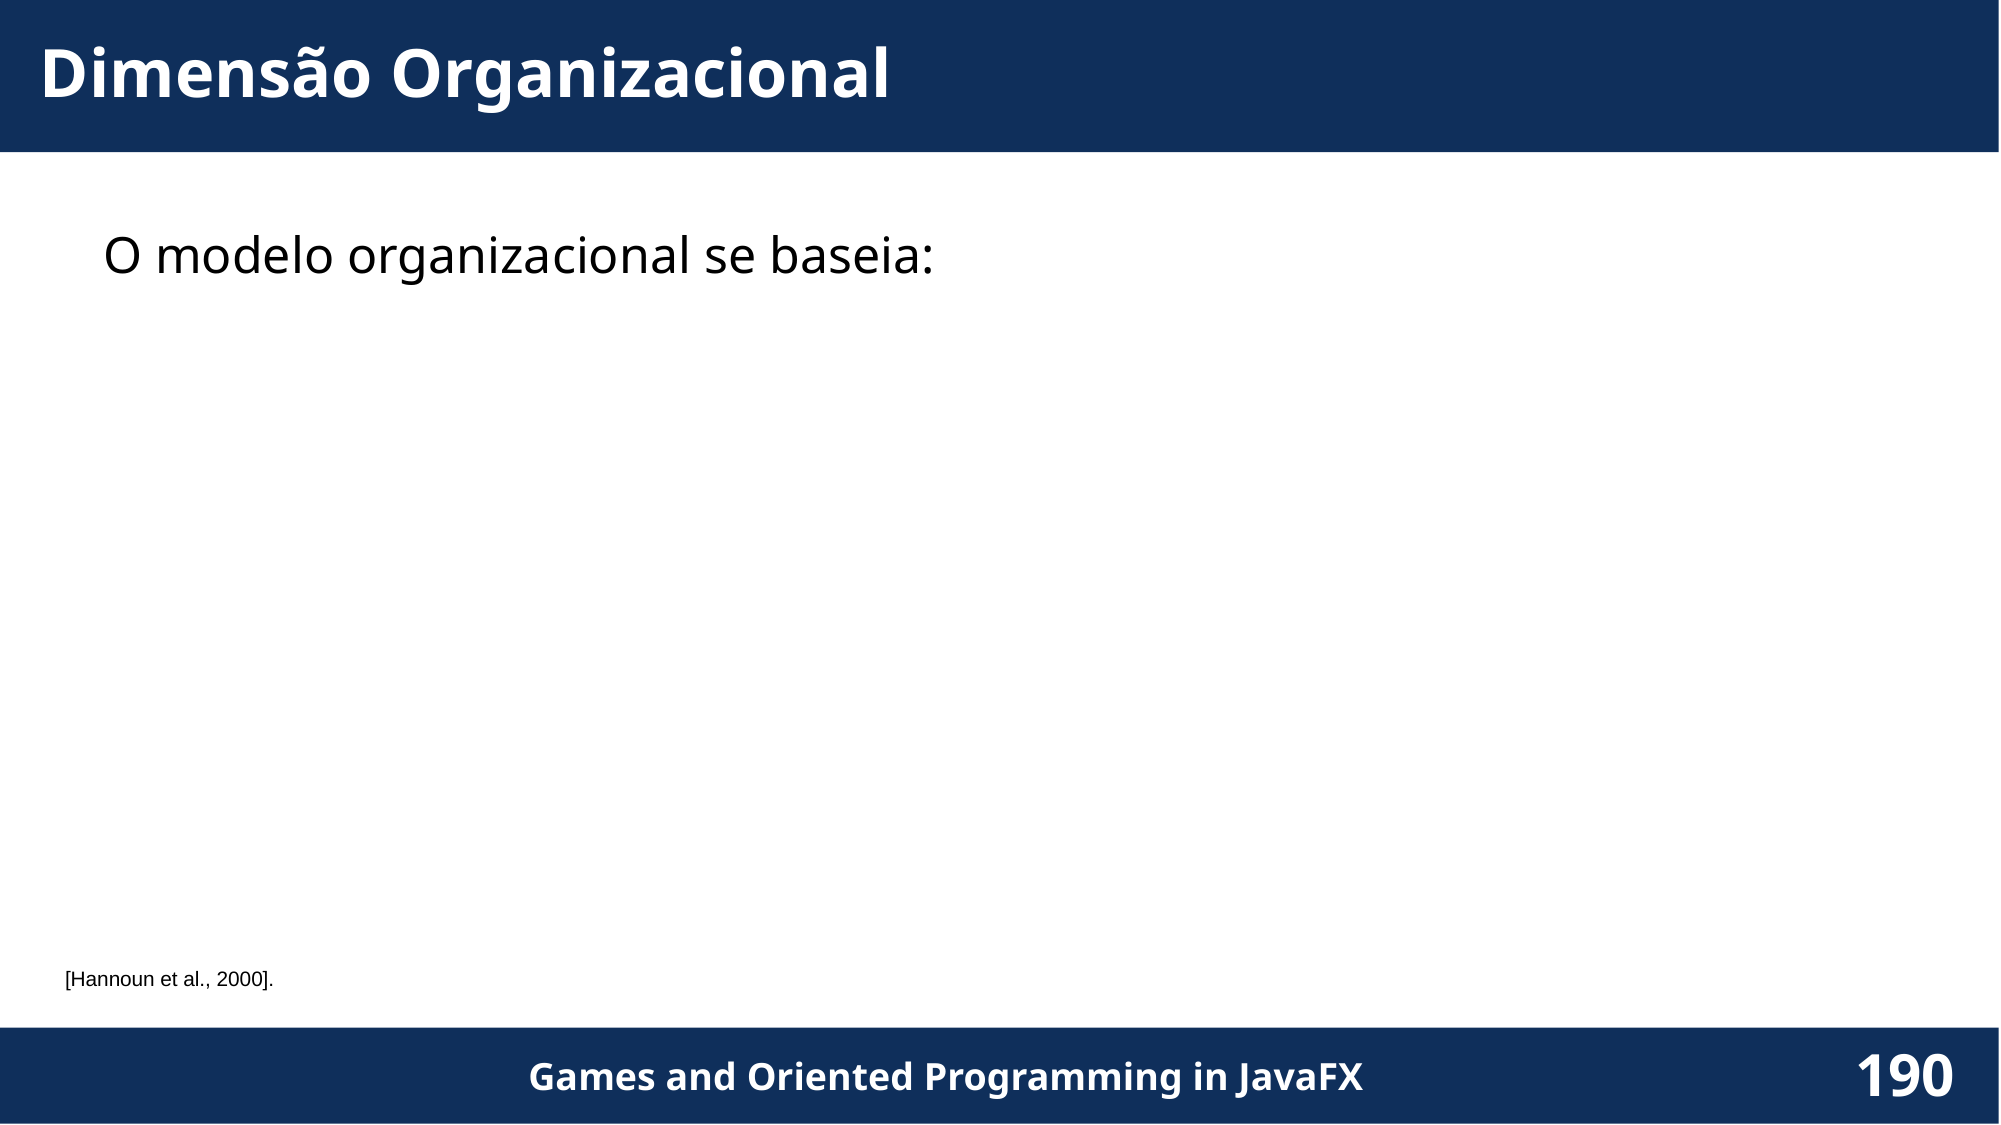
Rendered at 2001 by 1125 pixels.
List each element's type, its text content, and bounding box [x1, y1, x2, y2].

text_box O modelo organizacional se baseia: [88, 216, 1949, 292]
text_box [Hannoun et al., 2000]. [50, 958, 1969, 999]
text_box Dimensão Organizacional [25, 23, 1999, 119]
